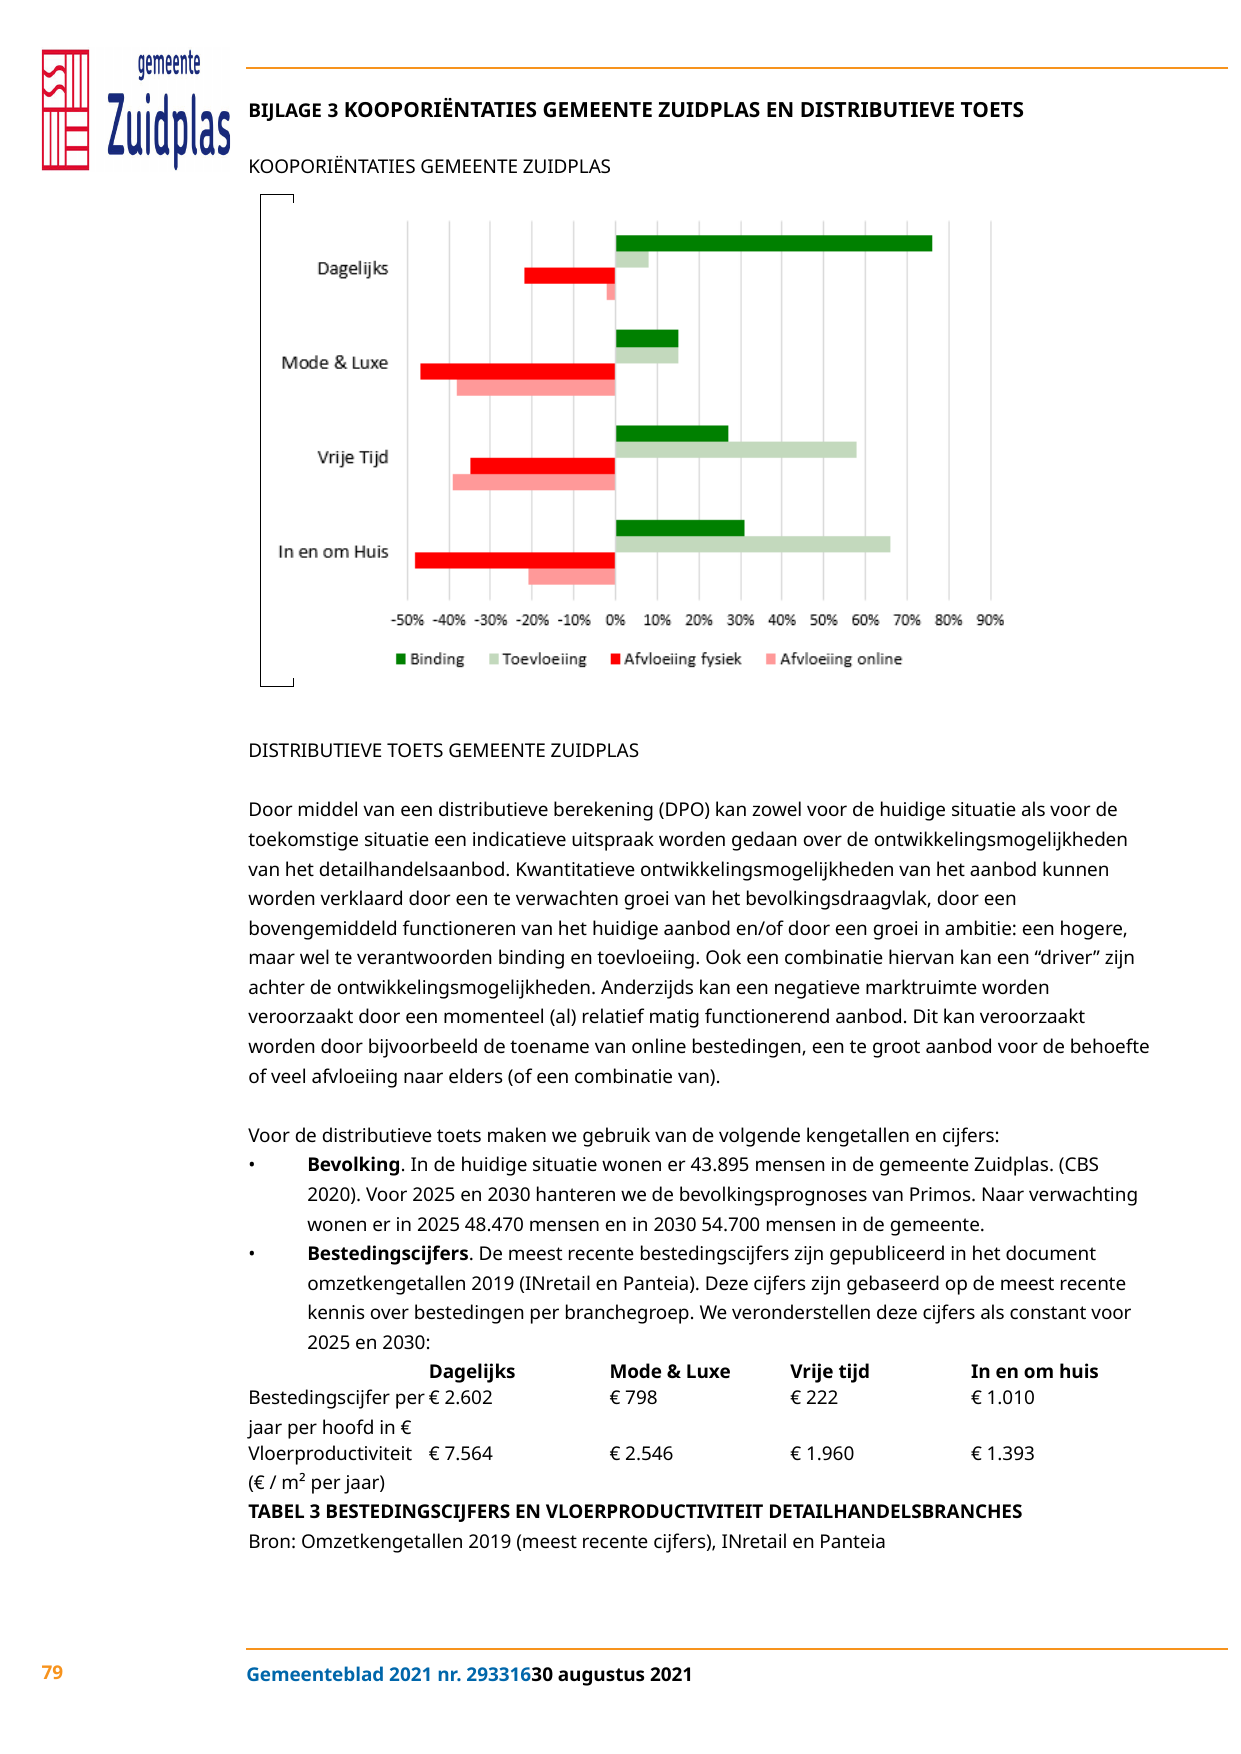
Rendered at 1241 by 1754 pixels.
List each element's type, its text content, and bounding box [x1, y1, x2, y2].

table_cell Vloerproductiviteit (€ / m² per jaar) [248, 1440, 429, 1495]
table_cell € 222 [790, 1385, 971, 1440]
table_cell € 2.546 [609, 1440, 790, 1495]
list Bestedingscijfers. De meest recente bestedingscijfers zijn gepubliceerd in het document omzetkengetallen 2019 (INretail en Panteia). Deze cijfers zijn gebaseerd op de meest recente kennis over bestedingen per branchegroep. We veronderstellen deze cijfers als constant voor 2025 en 2030: [248, 1240, 1152, 1355]
text KOOPORIËNTATIES GEMEENTE ZUIDPLAS [248, 153, 1152, 179]
table_header Vrije tijd [790, 1359, 971, 1384]
table_header Mode & Luxe [609, 1359, 790, 1384]
text BIJLAGE 3 KOOPORIËNTATIES GEMEENTE ZUIDPLAS EN DISTRIBUTIEVE TOETS [248, 95, 1152, 123]
text Voor de distributieve toets maken we gebruik van de volgende kengetallen en cijfers: [248, 1122, 1152, 1148]
table_cell € 1.393 [971, 1440, 1152, 1495]
text Door middel van een distributieve berekening (DPO) kan zowel voor de huidige situatie als voor de toekomstige situatie een indicatieve uitspraak worden gedaan over de ontwikkelingsmogelijkheden van het detailhandelsaanbod. Kwantitatieve ontwikkelingsmogelijkheden van het aanbod kunnen worden verklaard door een te verwachten groei van het bevolkingsdraagvlak, door een bovengemiddeld functioneren van het huidige aanbod en/of door een groei in ambitie: een hogere, maar wel te verantwoorden binding en toevloeiing. Ook een combinatie hiervan kan een “driver” zijn achter de ontwikkelingsmogelijkheden. Anderzijds kan een negatieve marktruimte worden veroorzaakt door een momenteel (al) relatief matig functionerend aanbod. Dit kan veroorzaakt worden door bijvoorbeeld de toename van online bestedingen, een te groot aanbod voor de behoefte of veel afvloeiing naar elders (of een combinatie van). [248, 797, 1152, 1088]
list Bevolking. In de huidige situatie wonen er 43.895 mensen in de gemeente Zuidplas. (CBS 2020). Voor 2025 en 2030 hanteren we de bevolkingsprognoses van Primos. Naar verwachting wonen er in 2025 48.470 mensen en in 2030 54.700 mensen in de gemeente. [248, 1152, 1152, 1236]
text TABEL 3 BESTEDINGSCIJFERS EN VLOERPRODUCTIVITEIT DETAILHANDELSBRANCHES [248, 1498, 1152, 1524]
picture [268, 203, 1008, 678]
table_header [248, 1359, 429, 1384]
table_cell € 1.960 [790, 1440, 971, 1495]
table_cell € 7.564 [429, 1440, 609, 1495]
table_header Dagelijks [429, 1359, 609, 1384]
table_cell € 1.010 [971, 1385, 1152, 1440]
table_header In en om huis [971, 1359, 1152, 1384]
table_cell € 2.602 [429, 1385, 609, 1440]
text Bron: Omzetkengetallen 2019 (meest recente cijfers), INretail en Panteia [248, 1528, 1152, 1554]
text DISTRIBUTIEVE TOETS GEMEENTE ZUIDPLAS [248, 737, 1152, 763]
table_cell € 798 [609, 1385, 790, 1440]
picture [41, 47, 231, 172]
table_cell Bestedingscijfer per jaar per hoofd in € [248, 1385, 429, 1440]
